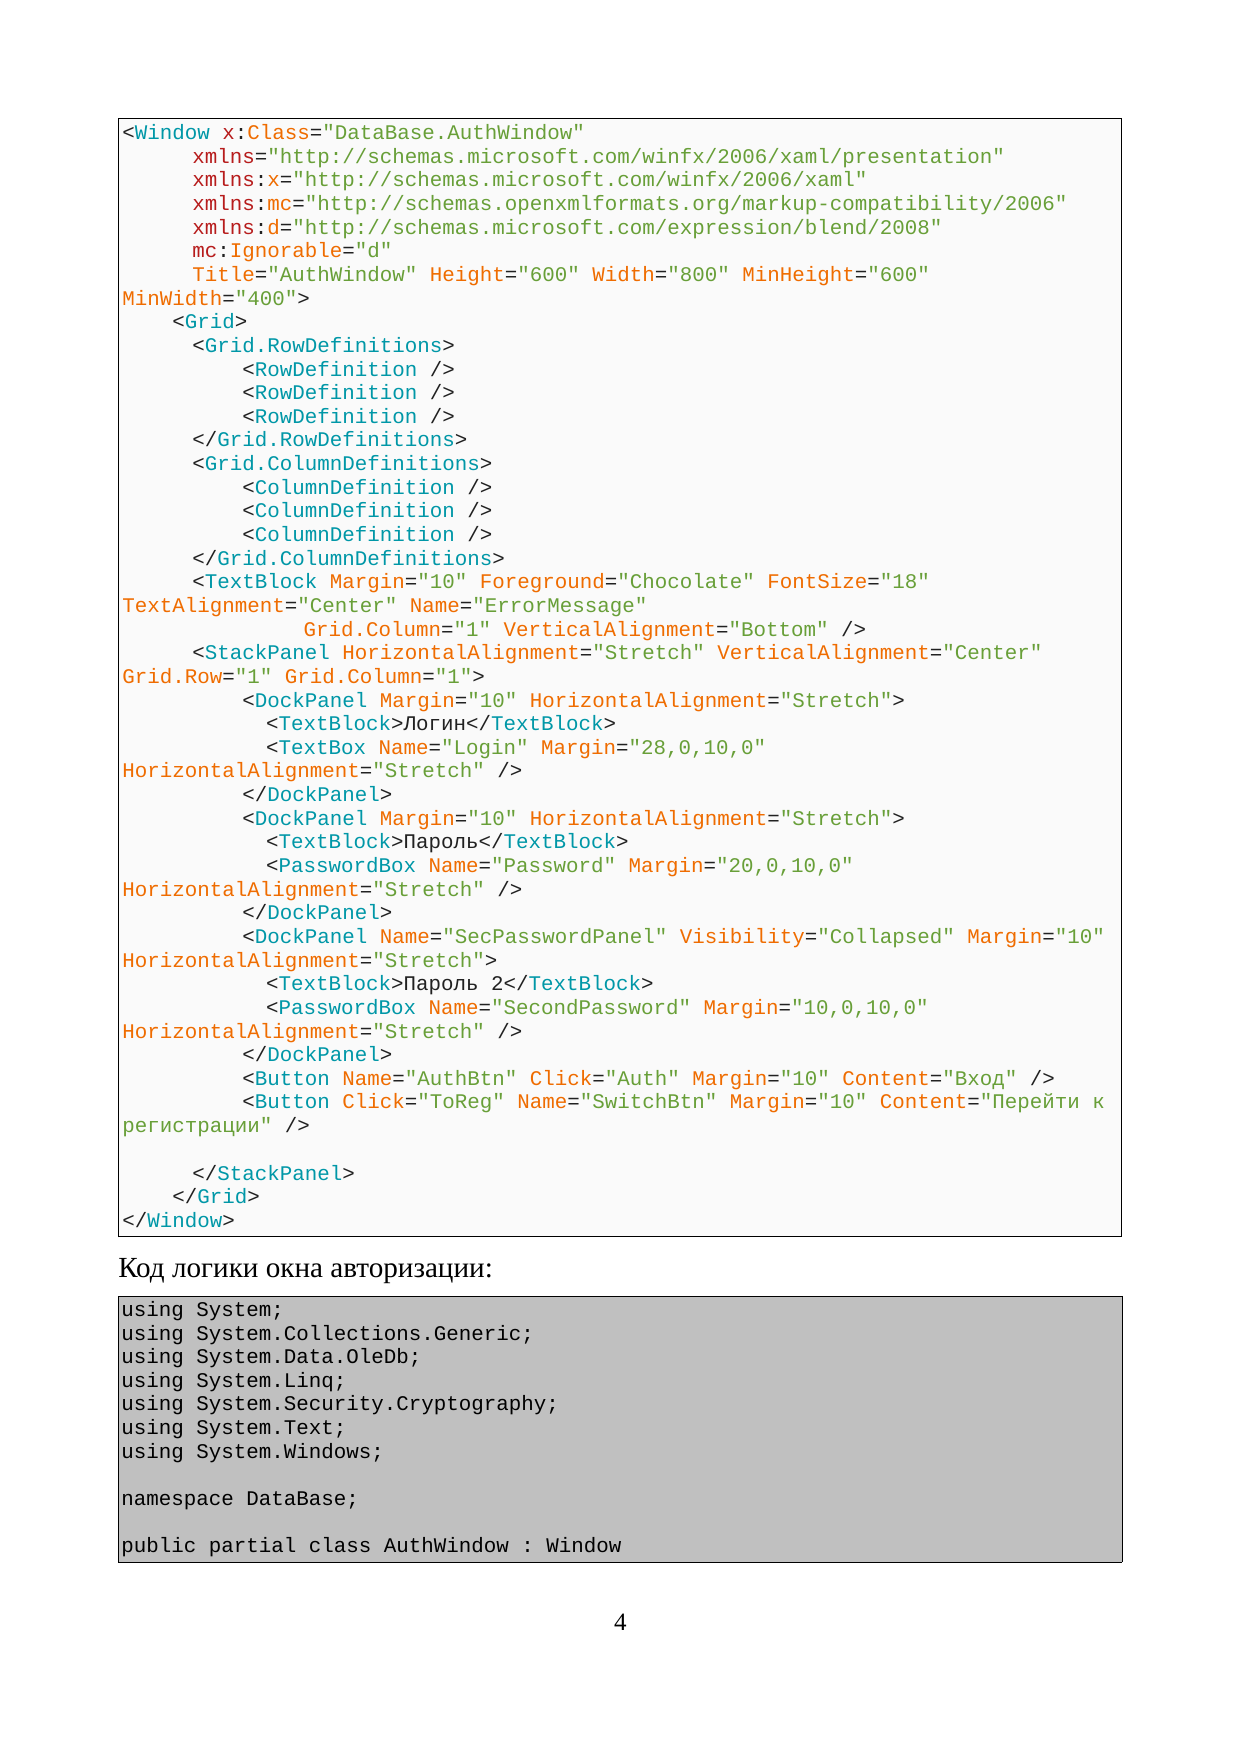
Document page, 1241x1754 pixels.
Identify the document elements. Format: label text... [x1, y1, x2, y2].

text <Button Name="AuthBtn" Click="Auth" Margin="10" Content="Вход" /> [119, 1064, 1121, 1088]
text using System.Security.Cryptography; [119, 1390, 1122, 1414]
text <DockPanel Name="SecPasswordPanel" Visibility="Collapsed" Margin="10" HorizontalAlignment="Stretch"> [119, 922, 1121, 969]
text <ColumnDefinition /> [119, 496, 1121, 520]
text <TextBlock>Пароль</TextBlock> [119, 827, 1121, 851]
text <Grid> [119, 307, 1121, 331]
text </DockPanel> [119, 1040, 1121, 1064]
text xmlns:mc="http://schemas.openxmlformats.org/markup-compatibility/2006" [119, 189, 1121, 213]
text mc:Ignorable="d" [119, 236, 1121, 260]
text using System.Windows; [119, 1438, 1122, 1461]
text using System.Collections.Generic; [119, 1319, 1122, 1343]
text xmlns="http://schemas.microsoft.com/winfx/2006/xaml/presentation" [119, 142, 1121, 165]
text <ColumnDefinition /> [119, 473, 1121, 496]
text <TextBox Name="Login" Margin="28,0,10,0" HorizontalAlignment="Stretch" /> [119, 733, 1121, 780]
text <TextBlock Margin="10" Foreground="Chocolate" FontSize="18" TextAlignment="Center" Name="ErrorMessage" [119, 567, 1121, 615]
text namespace DataBase; [119, 1485, 1122, 1509]
text </Grid.RowDefinitions> [119, 426, 1121, 449]
text <RowDefinition /> [119, 402, 1121, 426]
text <DockPanel Margin="10" HorizontalAlignment="Stretch"> [119, 686, 1121, 709]
text Grid.Column="1" VerticalAlignment="Bottom" /> [119, 615, 1121, 638]
text </DockPanel> [119, 780, 1121, 804]
text <TextBlock>Логин</TextBlock> [119, 709, 1121, 733]
text <PasswordBox Name="SecondPassword" Margin="10,0,10,0" HorizontalAlignment="Stretch" /> [119, 993, 1121, 1040]
text </DockPanel> [119, 898, 1121, 922]
text <RowDefinition /> [119, 354, 1121, 378]
text <StackPanel HorizontalAlignment="Stretch" VerticalAlignment="Center" Grid.Row="1" Grid.Column="1"> [119, 638, 1121, 686]
text </StackPanel> [119, 1158, 1121, 1182]
text xmlns:d="http://schemas.microsoft.com/expression/blend/2008" [119, 213, 1121, 236]
text using System; [119, 1297, 1122, 1319]
text public partial class AuthWindow : Window [119, 1532, 1122, 1562]
text xmlns:x="http://schemas.microsoft.com/winfx/2006/xaml" [119, 165, 1121, 189]
text <PasswordBox Name="Password" Margin="20,0,10,0" HorizontalAlignment="Stretch" /> [119, 851, 1121, 898]
text </Grid> [119, 1182, 1121, 1206]
text </Grid.ColumnDefinitions> [119, 544, 1121, 567]
text using System.Linq; [119, 1367, 1122, 1390]
text <TextBlock>Пароль 2</TextBlock> [119, 969, 1121, 993]
text <Button Click="ToReg" Name="SwitchBtn" Margin="10" Content="Перейти к регистрации" /> [119, 1088, 1121, 1135]
text <DockPanel Margin="10" HorizontalAlignment="Stretch"> [119, 804, 1121, 827]
text </Window> [119, 1206, 1121, 1236]
text Title="AuthWindow" Height="600" Width="800" MinHeight="600" MinWidth="400"> [119, 260, 1121, 307]
text Код логики окна авторизации: [118, 1250, 1122, 1283]
text <RowDefinition /> [119, 378, 1121, 402]
text <Grid.RowDefinitions> [119, 331, 1121, 354]
text using System.Text; [119, 1414, 1122, 1438]
text <Window x:Class="DataBase.AuthWindow" [119, 119, 1121, 142]
text <ColumnDefinition /> [119, 520, 1121, 544]
text <Grid.ColumnDefinitions> [119, 449, 1121, 473]
text using System.Data.OleDb; [119, 1343, 1122, 1367]
